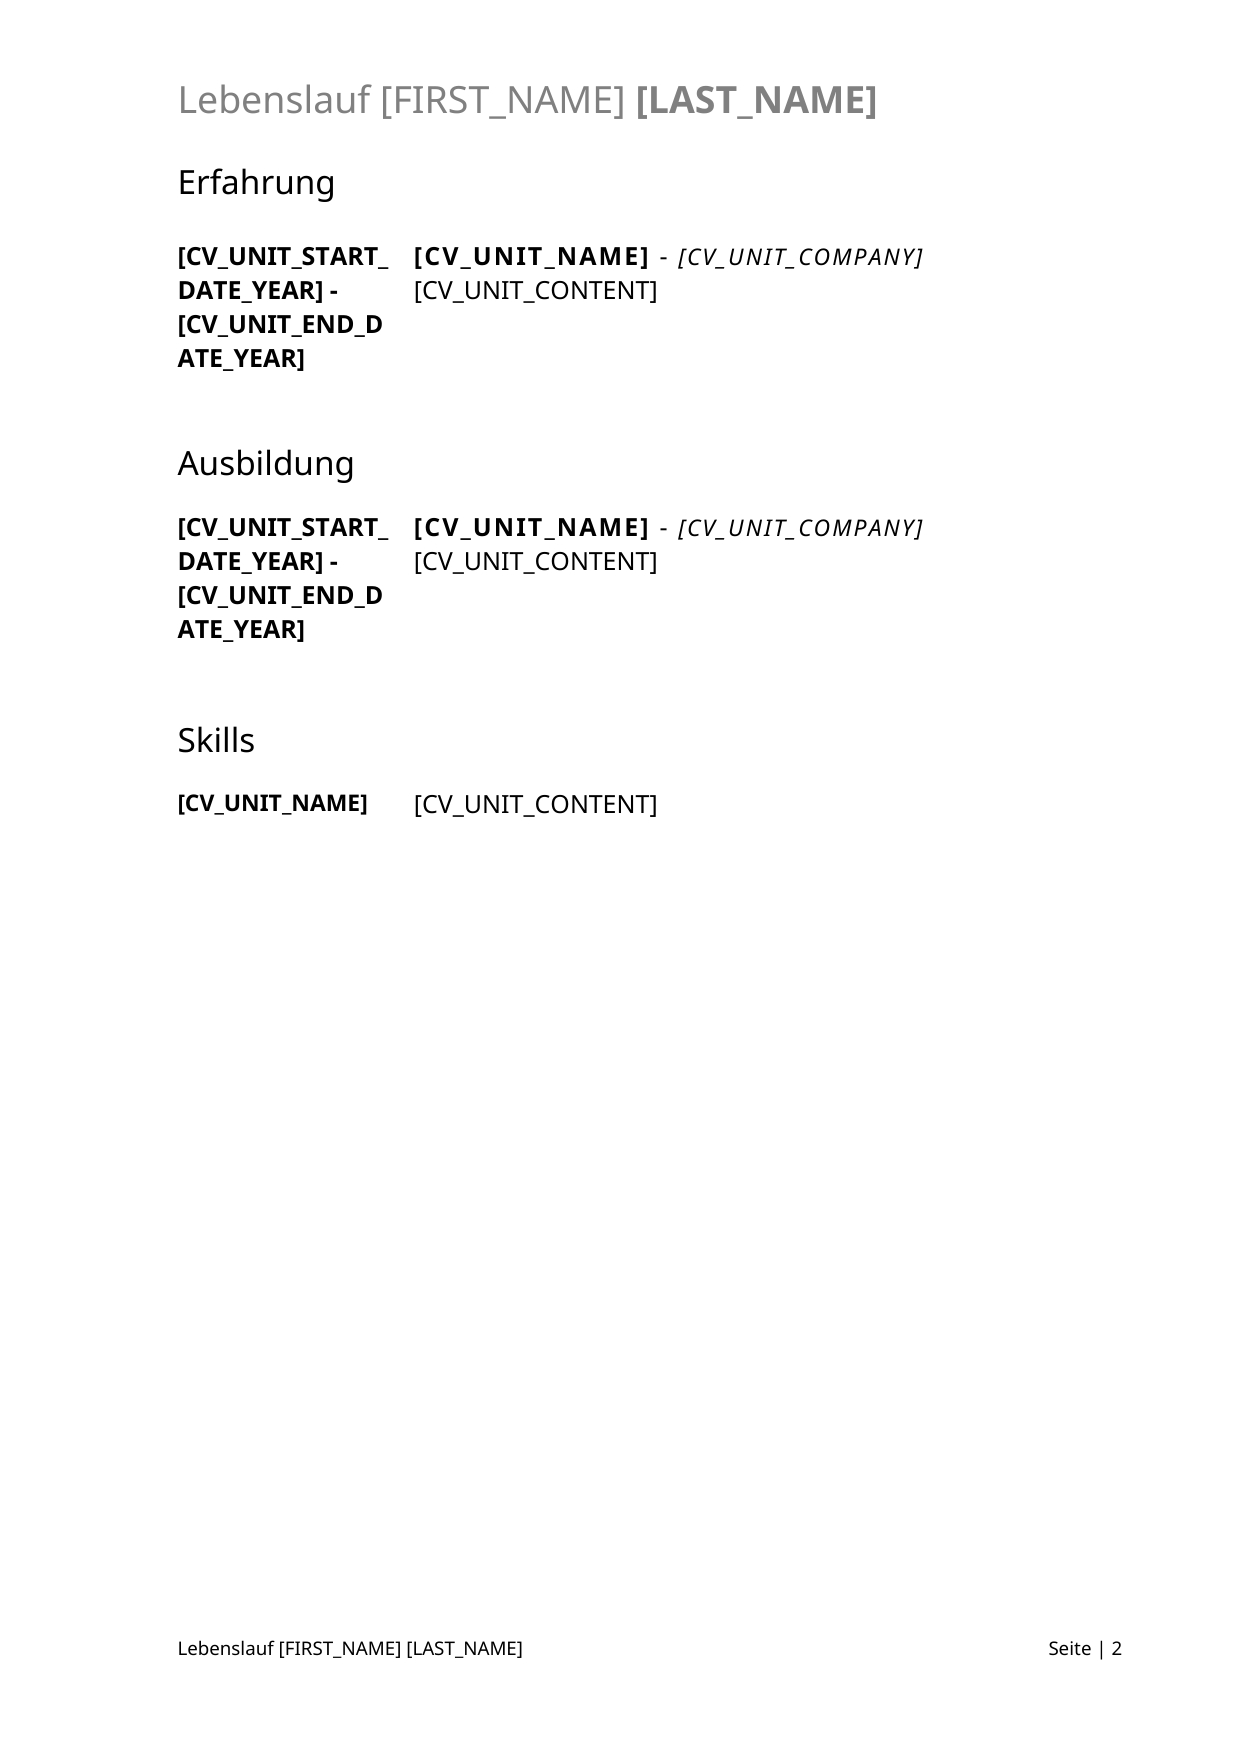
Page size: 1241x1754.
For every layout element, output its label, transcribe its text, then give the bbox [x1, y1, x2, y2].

text Ausbildung [177, 439, 1107, 485]
table_header [CV_UNIT_START_DATE_YEAR] - [CV_UNIT_END_DATE_YEAR] [177, 510, 414, 646]
table_header [CV_UNIT_START_DATE_YEAR] - [CV_UNIT_END_DATE_YEAR] [177, 239, 414, 375]
table_header [CV_UNIT_NAME] [177, 787, 414, 835]
table_header [CV_UNIT_NAME] - [CV_UNIT_COMPANY] [CV_UNIT_CONTENT] [414, 510, 1122, 646]
table_header [CV_UNIT_NAME] - [CV_UNIT_COMPANY] [CV_UNIT_CONTENT] [414, 239, 1122, 375]
text Skills [177, 716, 1107, 762]
text Erfahrung [177, 159, 1107, 204]
table_header [CV_UNIT_CONTENT] [414, 787, 1122, 835]
